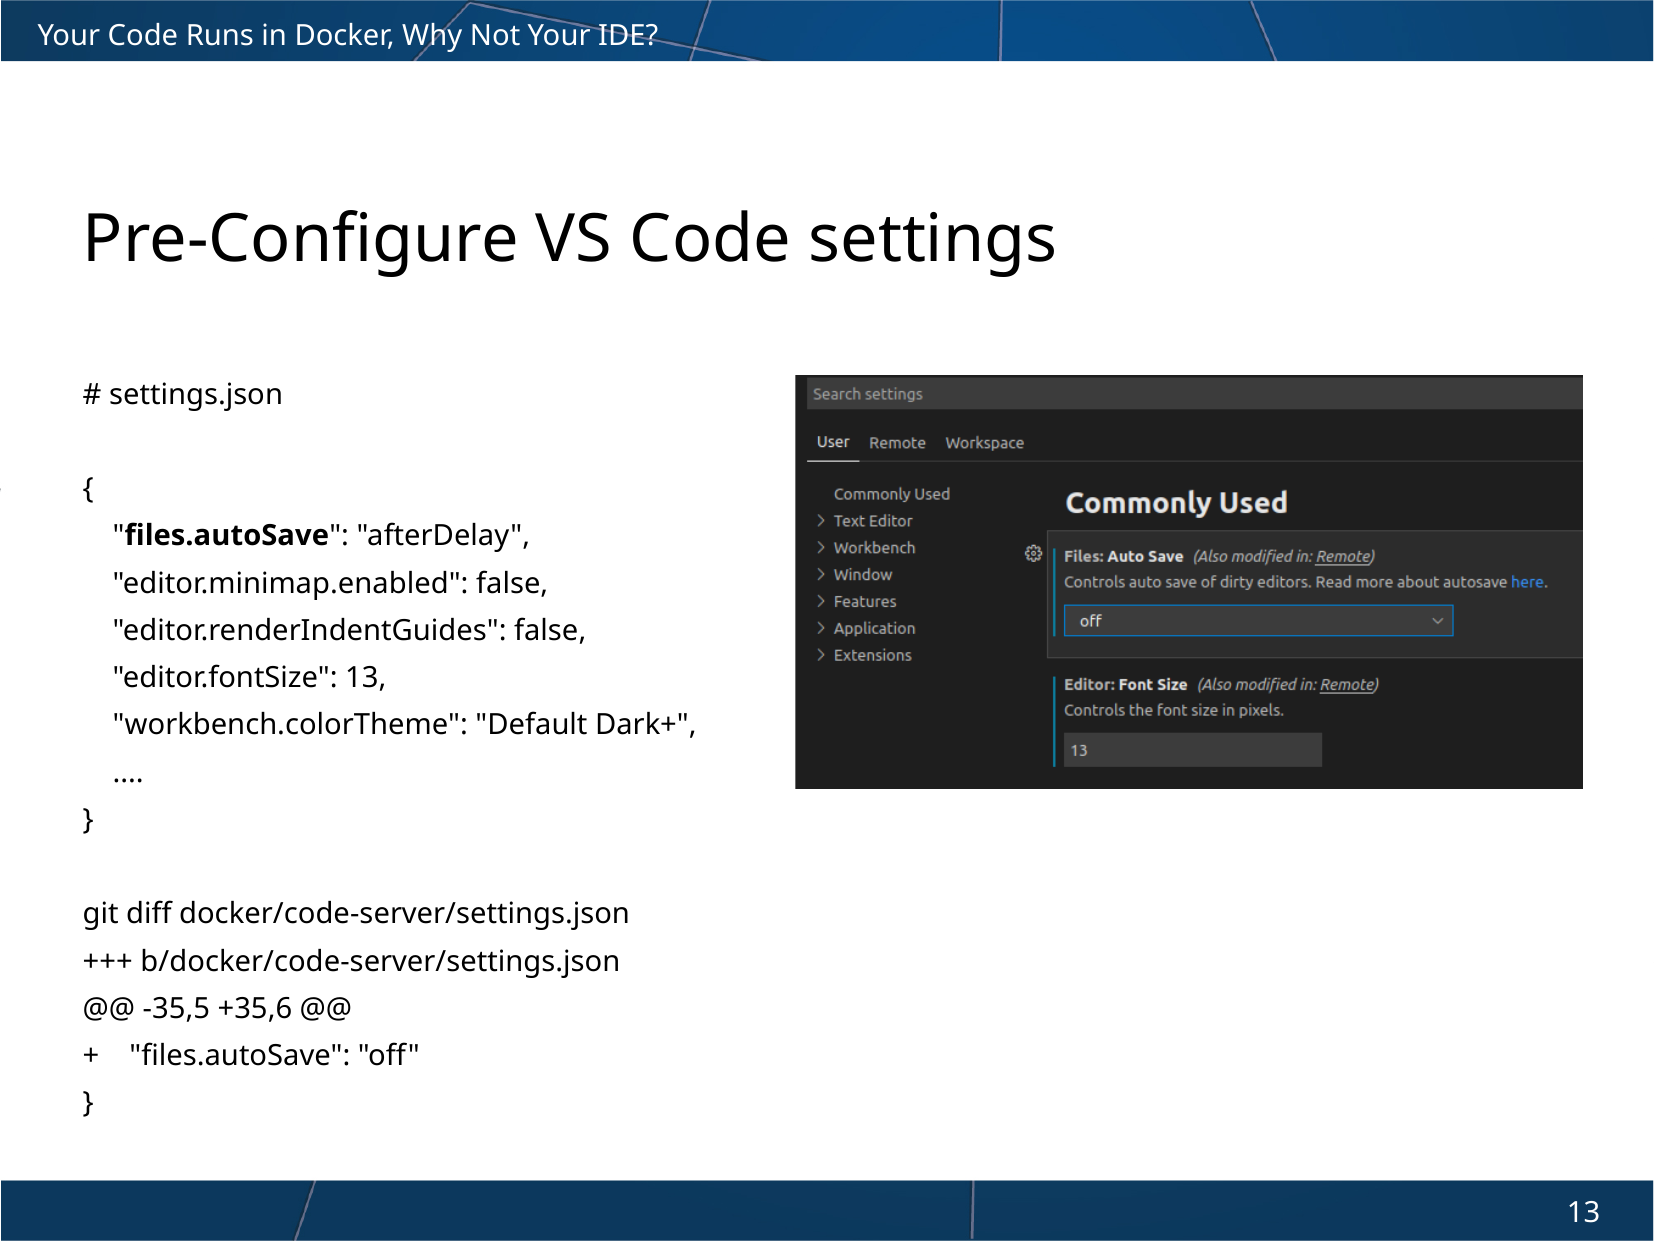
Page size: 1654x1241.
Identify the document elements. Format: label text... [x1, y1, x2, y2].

title Pre-Configure VS Code settings [82, 139, 1571, 332]
picture [0, 0, 1654, 1241]
list # settings.json { "files.autoSave": "afterDelay", "editor.minimap.enabled": false, "editor.renderIndentGuides": false, "editor.fontSize": 13, "workbench.colorTheme": "Default Dark+", .... } git diff docker/code-server/settings.json +++ b/docker/code-server/settings.json @@ -35,5 +35,6 @@ + "files.autoSave": "off" } [82, 372, 1571, 1076]
